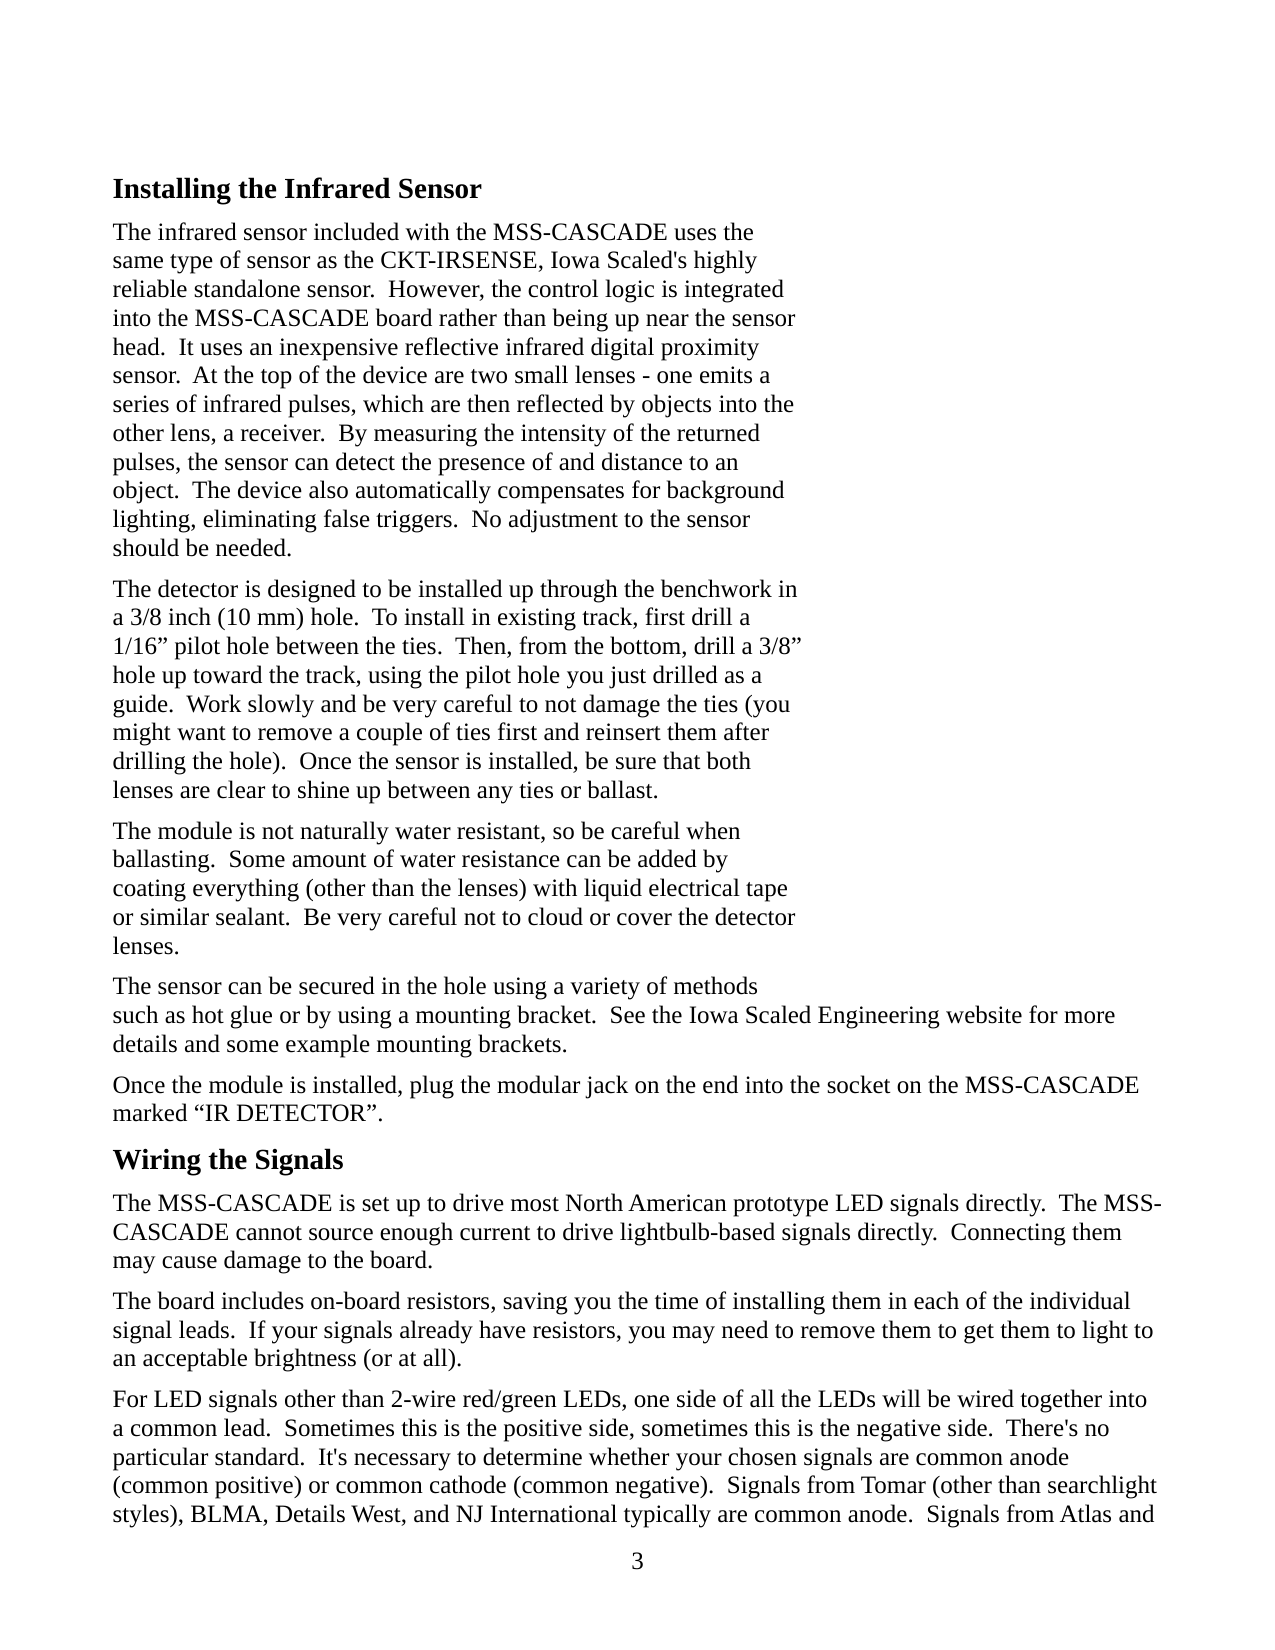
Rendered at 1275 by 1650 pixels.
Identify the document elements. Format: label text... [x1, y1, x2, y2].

subtitle Wiring the Signals [112, 1142, 1162, 1175]
text The sensor can be secured in the hole using a variety of methods such as hot glue or by using a mounting bracket. See the Iowa Scaled Engineering website for more details and some example mounting brackets. [112, 971, 1162, 1058]
text Once the module is installed, plug the modular jack on the end into the socket on the MSS-CASCADE marked “IR DETECTOR”. [112, 1070, 1162, 1127]
text The infrared sensor included with the MSS-CASCADE uses the same type of sensor as the CKT-IRSENSE, Iowa Scaled's highly reliable standalone sensor. However, the control logic is integrated into the MSS-CASCADE board rather than being up near the sensor head. It uses an inexpensive reflective infrared digital proximity sensor. At the top of the device are two small lenses - one emits a series of infrared pulses, which are then reflected by objects into the other lens, a receiver. By measuring the intensity of the returned pulses, the sensor can detect the presence of and distance to an object. The device also automatically compensates for background lighting, eliminating false triggers. No adjustment to the sensor should be needed. [112, 217, 1162, 562]
text For LED signals other than 2-wire red/green LEDs, one side of all the LEDs will be wired together into a common lead. Sometimes this is the positive side, sometimes this is the negative side. There's no particular standard. It's necessary to determine whether your chosen signals are common anode (common positive) or common cathode (common negative). Signals from Tomar (other than searchlight styles), BLMA, Details West, and NJ International typically are common anode. Signals from Atlas and [112, 1384, 1162, 1528]
text The detector is designed to be installed up through the benchwork in a 3/8 inch (10 mm) hole. To install in existing track, first drill a 1/16” pilot hole between the ties. Then, from the bottom, drill a 3/8” hole up toward the track, using the pilot hole you just drilled as a guide. Work slowly and be very careful to not damage the ties (you might want to remove a couple of ties first and reinsert them after drilling the hole). Once the sensor is installed, be sure that both lenses are clear to shine up between any ties or ballast. [112, 574, 1162, 804]
text The board includes on-board resistors, saving you the time of installing them in each of the individual signal leads. If your signals already have resistors, you may need to remove them to get them to light to an acceptable brightness (or at all). [112, 1286, 1162, 1372]
text The MSS-CASCADE is set up to drive most North American prototype LED signals directly. The MSS-CASCADE cannot source enough current to drive lightbulb-based signals directly. Connecting them may cause damage to the board. [112, 1188, 1162, 1274]
subtitle Installing the Infrared Sensor [112, 171, 1162, 204]
text The module is not naturally water resistant, so be careful when ballasting. Some amount of water resistance can be added by coating everything (other than the lenses) with liquid electrical tape or similar sealant. Be very careful not to cloud or cover the detector lenses. [112, 816, 1162, 959]
